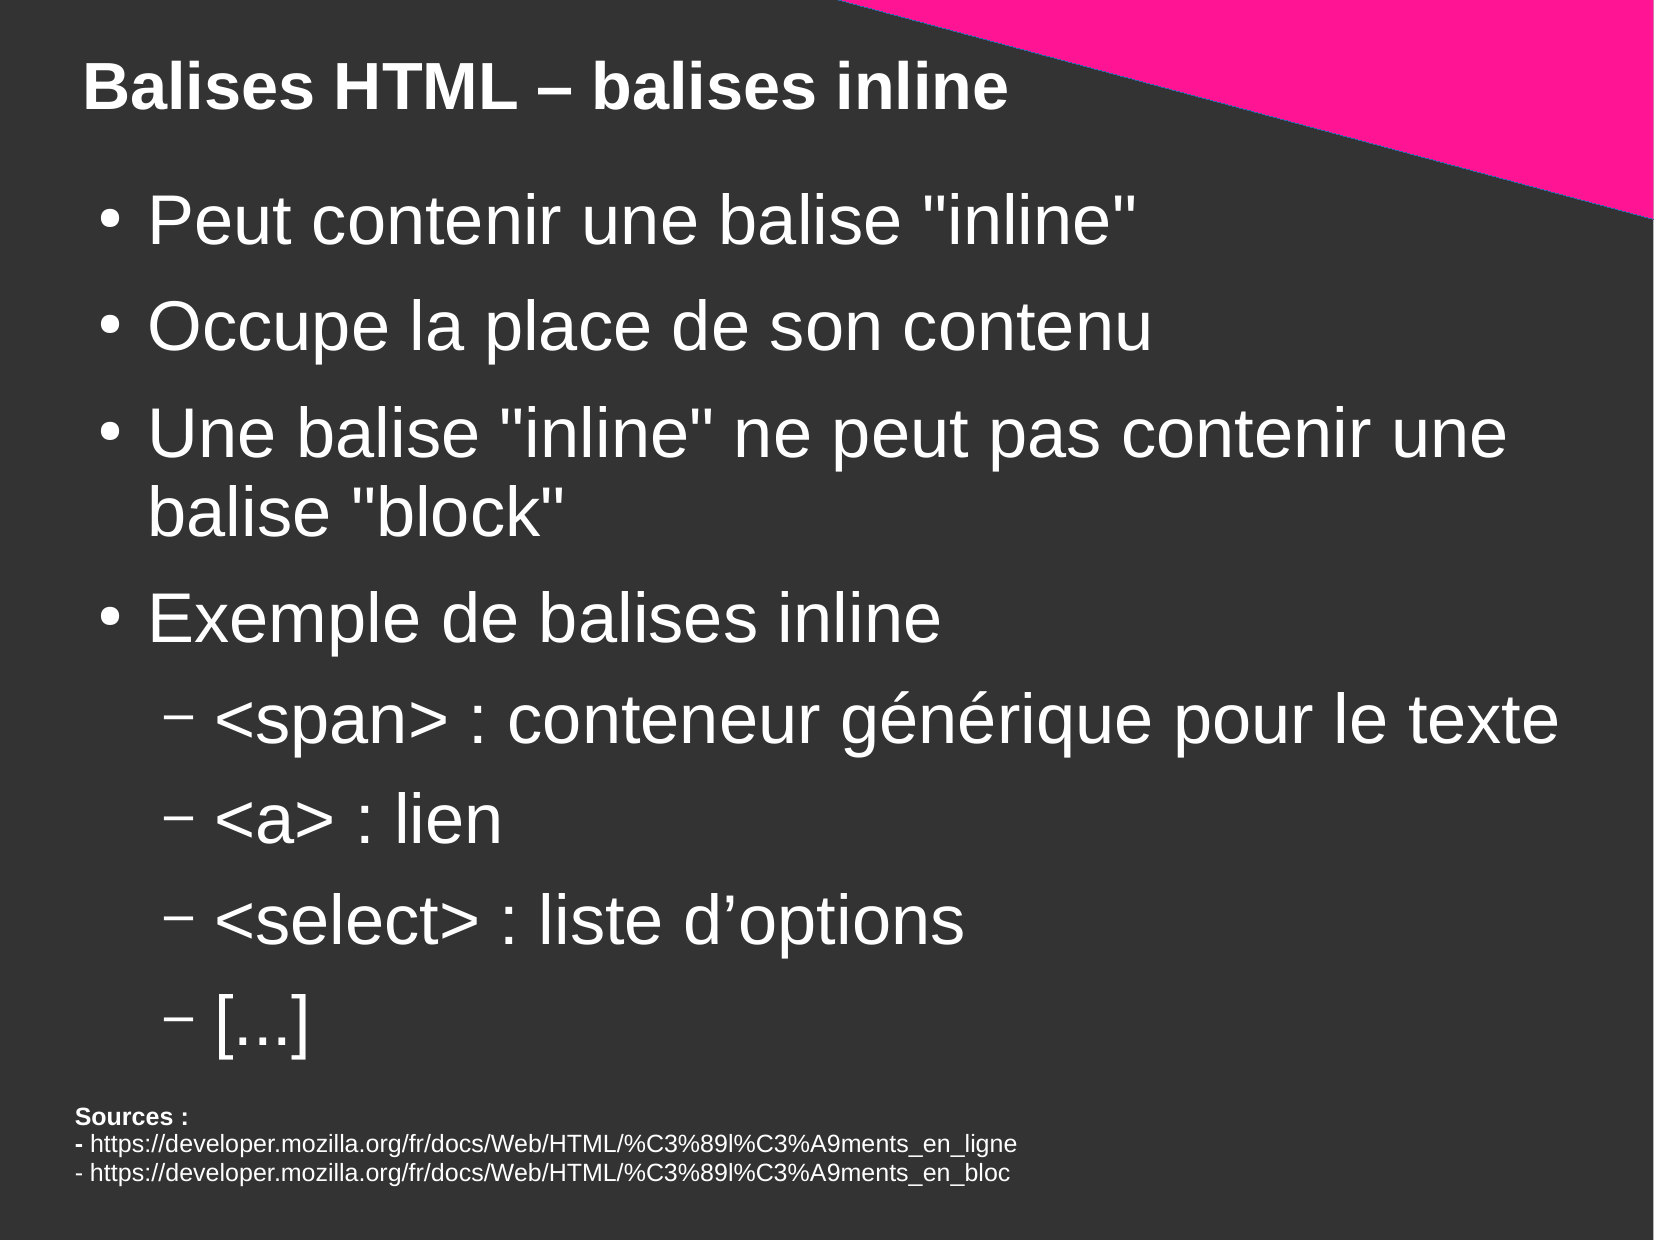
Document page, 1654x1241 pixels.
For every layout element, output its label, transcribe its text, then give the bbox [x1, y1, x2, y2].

text_box [838, 0, 1654, 220]
list Peut contenir une balise "inline" Occupe la place de son contenu Une balise "inline" ne peut pas contenir une balise "block" Exemple de balises inline <span> : conteneur générique pour le texte <a> : lien <select> : liste d’options [...] [80, 180, 1620, 1075]
title Balises HTML – balises inline [82, 49, 1436, 162]
text_box Sources : - https://developer.mozilla.org/fr/docs/Web/HTML/%C3%89l%C3%A9ments_en_ligne - https://developer.mozilla.org/fr/docs/Web/HTML/%C3%89l%C3%A9ments_en_bloc [59, 1094, 1546, 1227]
